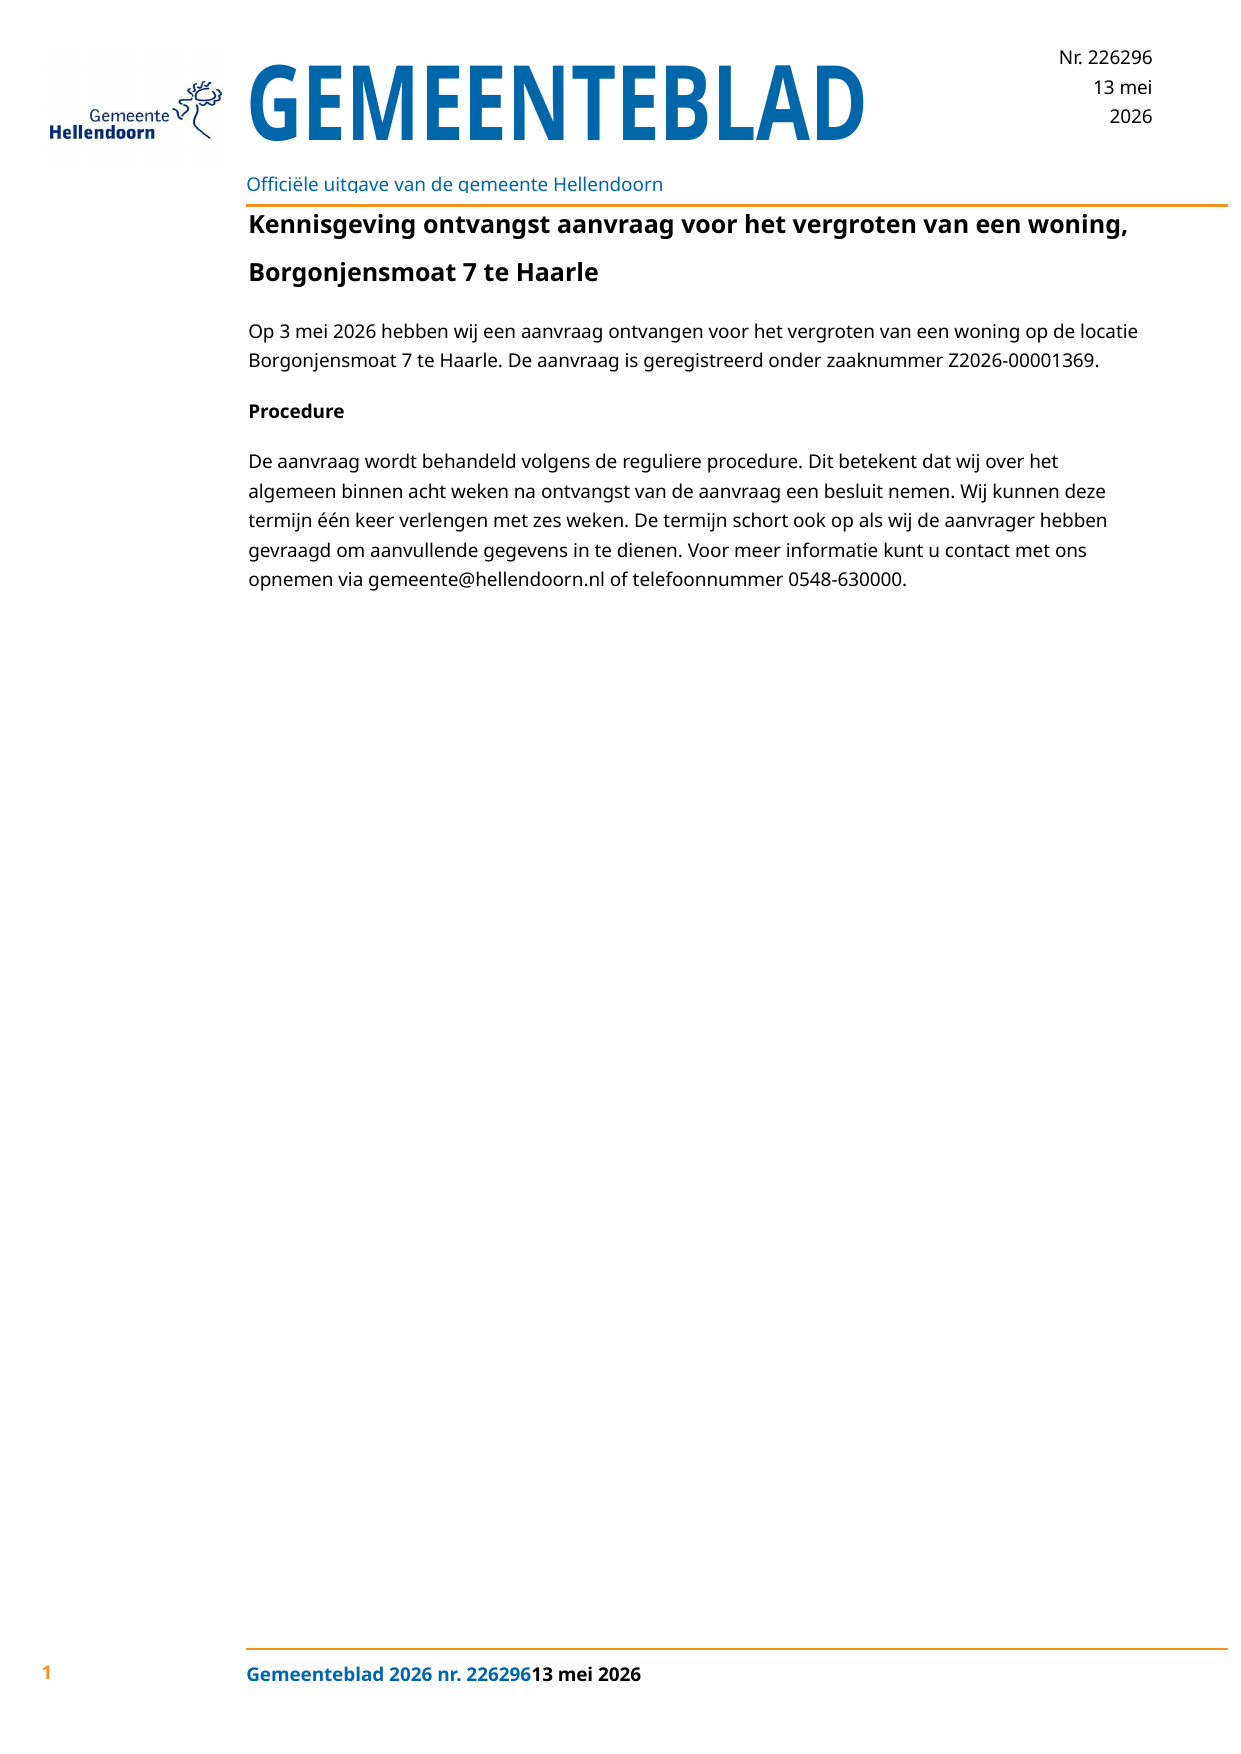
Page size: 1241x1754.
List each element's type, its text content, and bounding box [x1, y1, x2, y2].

text Procedure [248, 398, 1152, 424]
picture [41, 47, 231, 172]
text Kennisgeving ontvangst aanvraag voor het vergroten van een woning, Borgonjensmoat 7 te Haarle [248, 207, 1152, 288]
text Op 3 mei 2026 hebben wij een aanvraag ontvangen voor het vergroten van een woning op de locatie Borgonjensmoat 7 te Haarle. De aanvraag is geregistreerd onder zaaknummer Z2026-00001369. [248, 318, 1152, 373]
text De aanvraag wordt behandeld volgens de reguliere procedure. Dit betekent dat wij over het algemeen binnen acht weken na ontvangst van de aanvraag een besluit nemen. Wij kunnen deze termijn één keer verlengen met zes weken. De termijn schort ook op als wij de aanvrager hebben gevraagd om aanvullende gegevens in te dienen. Voor meer informatie kunt u contact met ons opnemen via gemeente@hellendoorn.nl of telefoonnummer 0548-630000. [248, 448, 1152, 592]
